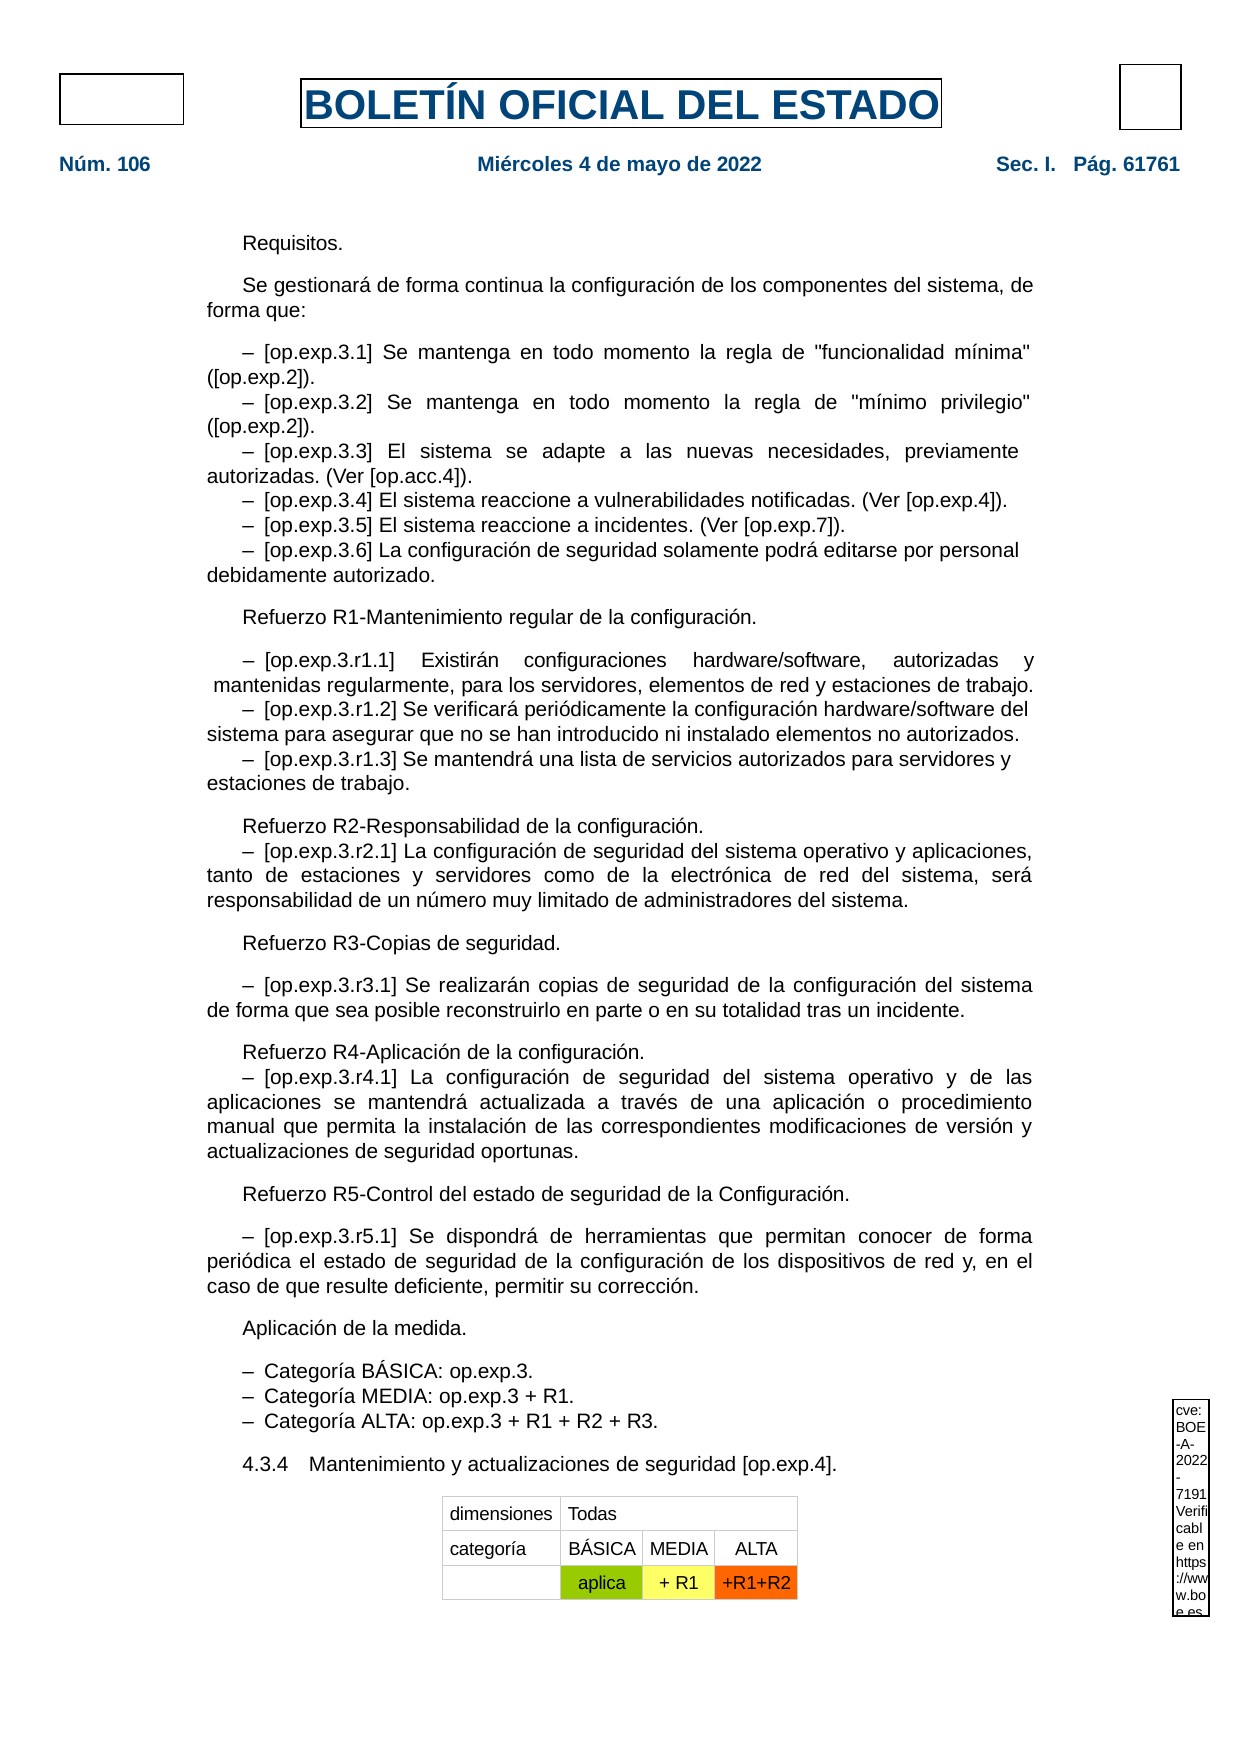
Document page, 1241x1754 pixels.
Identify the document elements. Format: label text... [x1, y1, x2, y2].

list Categoría MEDIA: op.exp.3 + R1. [242, 1384, 1198, 1408]
table_cell [443, 1566, 560, 1599]
list Categoría ALTA: op.exp.3 + R1 + R2 + R3. [242, 1409, 1172, 1433]
table_cell +R1+R2 [715, 1566, 797, 1599]
list Categoría BÁSICA: op.exp.3. [242, 1359, 1198, 1383]
text Núm. 106 Miércoles 4 de mayo de 2022 Sec. I. Pág. 61761 [59, 151, 1198, 175]
text Se gestionará de forma continua la configuración de los componentes del sistema, de forma que: [207, 273, 1034, 322]
table_cell ALTA [715, 1531, 797, 1564]
list [op.exp.3.1] Se mantenga en todo momento la regla de "funcionalidad mínima" ([op.exp.2]). [207, 340, 1034, 389]
text Refuerzo R3-Copias de seguridad. [242, 930, 1198, 954]
text Refuerzo R1-Mantenimiento regular de la configuración. [242, 605, 1198, 629]
list cve: BOE-A-2022-7191 [1176, 1402, 1208, 1502]
list [op.exp.3.3] El sistema se adapte a las nuevas necesidades, previamente autorizadas. (Ver [op.acc.4]). [207, 439, 1034, 487]
list [op.exp.3.r3.1] Se realizarán copias de seguridad de la configuración del sistema de forma que sea posible reconstruirlo en parte o en su totalidad tras un incidente. [207, 973, 1034, 1022]
list Mantenimiento y actualizaciones de seguridad [op.exp.4]. [242, 1451, 1172, 1475]
list [op.exp.3.r1.3] Se mantendrá una lista de servicios autorizados para servidores y estaciones de trabajo. [207, 747, 1034, 795]
list [op.exp.3.r1.2] Se verificará periódicamente la configuración hardware/software del sistema para asegurar que no se han introducido ni instalado elementos no autorizados. [207, 697, 1034, 746]
table_cell aplica [561, 1566, 642, 1599]
table_cell BÁSICA [561, 1531, 642, 1564]
table_header Todas [561, 1497, 797, 1530]
list [op.exp.3.5] El sistema reaccione a incidentes. (Ver [op.exp.7]). [242, 513, 1198, 537]
text Aplicación de la medida. [242, 1316, 1198, 1340]
text Refuerzo R5-Control del estado de seguridad de la Configuración. [242, 1182, 1198, 1206]
list [op.exp.3.r2.1] La configuración de seguridad del sistema operativo y aplicaciones, tanto de estaciones y servidores como de la electrónica de red del sistema, será responsabilidad de un número muy limitado de administradores del sistema. [207, 839, 1034, 912]
table_cell categoría [443, 1531, 560, 1564]
list [op.exp.3.6] La configuración de seguridad solamente podrá editarse por personal debidamente autorizado. [207, 538, 1034, 587]
list [op.exp.3.r1.1] Existirán configuraciones hardware/software, autorizadas y mantenidas regularmente, para los servidores, elementos de red y estaciones de trabajo. [207, 648, 1034, 697]
list [op.exp.3.r4.1] La configuración de seguridad del sistema operativo y de las aplicaciones se mantendrá actualizada a través de una aplicación o procedimiento manual que permita la instalación de las correspondientes modificaciones de versión y actualizaciones de seguridad oportunas. [207, 1065, 1034, 1163]
list Verificable en https://www.boe.es [1176, 1503, 1208, 1615]
table_cell MEDIA [643, 1531, 714, 1564]
list [op.exp.3.r5.1] Se dispondrá de herramientas que permitan conocer de forma periódica el estado de seguridad de la configuración de los dispositivos de red y, en el caso de que resulte deficiente, permitir su corrección. [207, 1224, 1034, 1297]
text Refuerzo R2-Responsabilidad de la configuración. [242, 814, 1198, 838]
table_cell + R1 [643, 1566, 714, 1599]
text Requisitos. [242, 230, 1198, 254]
text Refuerzo R4-Aplicación de la configuración. [242, 1040, 1198, 1064]
table_header dimensiones [443, 1497, 560, 1530]
list [op.exp.3.4] El sistema reaccione a vulnerabilidades notificadas. (Ver [op.exp.4]). [242, 488, 1198, 512]
list [op.exp.3.2] Se mantenga en todo momento la regla de "mínimo privilegio" ([op.exp.2]). [207, 389, 1034, 438]
